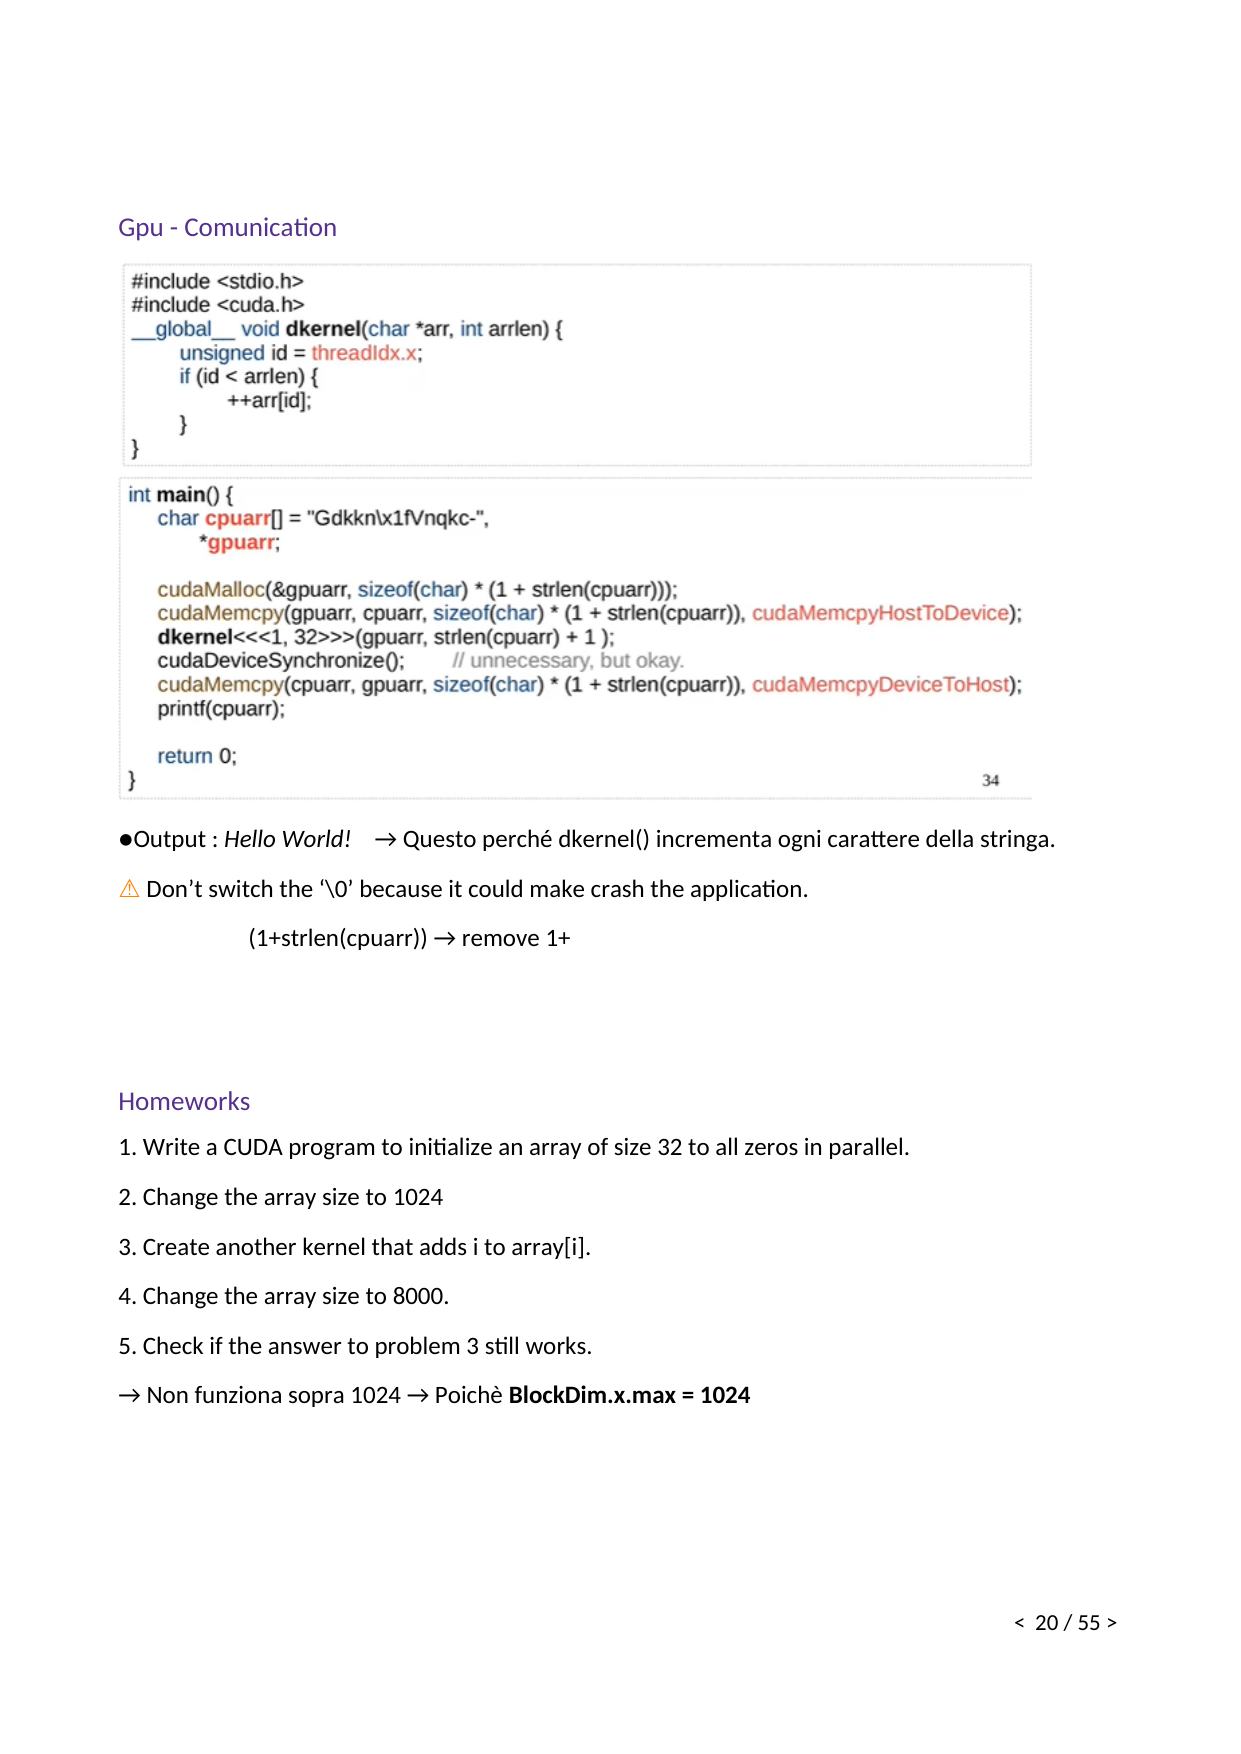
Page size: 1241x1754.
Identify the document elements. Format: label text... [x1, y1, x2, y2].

text ⚠ Don’t switch the ‘\0’ because it could make crash the application. [118, 873, 1122, 903]
text 3. Create another kernel that adds i to array[i]. [118, 1231, 1122, 1261]
text (1+strlen(cpuarr)) → remove 1+ [118, 922, 1122, 953]
picture [118, 257, 1033, 805]
subtitle Homeworks [118, 1084, 1122, 1117]
text ●Output : Hello World! → Questo perché dkernel() incrementa ogni carattere della stringa. [118, 823, 1122, 854]
text → Non funziona sopra 1024 → Poichè BlockDim.x.max = 1024 [118, 1379, 1122, 1410]
text 1. Write a CUDA program to initialize an array of size 32 to all zeros in parallel. [118, 1132, 1122, 1162]
text 5. Check if the answer to problem 3 still works. [118, 1330, 1122, 1360]
text 4. Change the array size to 8000. [118, 1280, 1122, 1311]
subtitle Gpu - Comunication [118, 210, 1122, 243]
text 2. Change the array size to 1024 [118, 1181, 1122, 1212]
